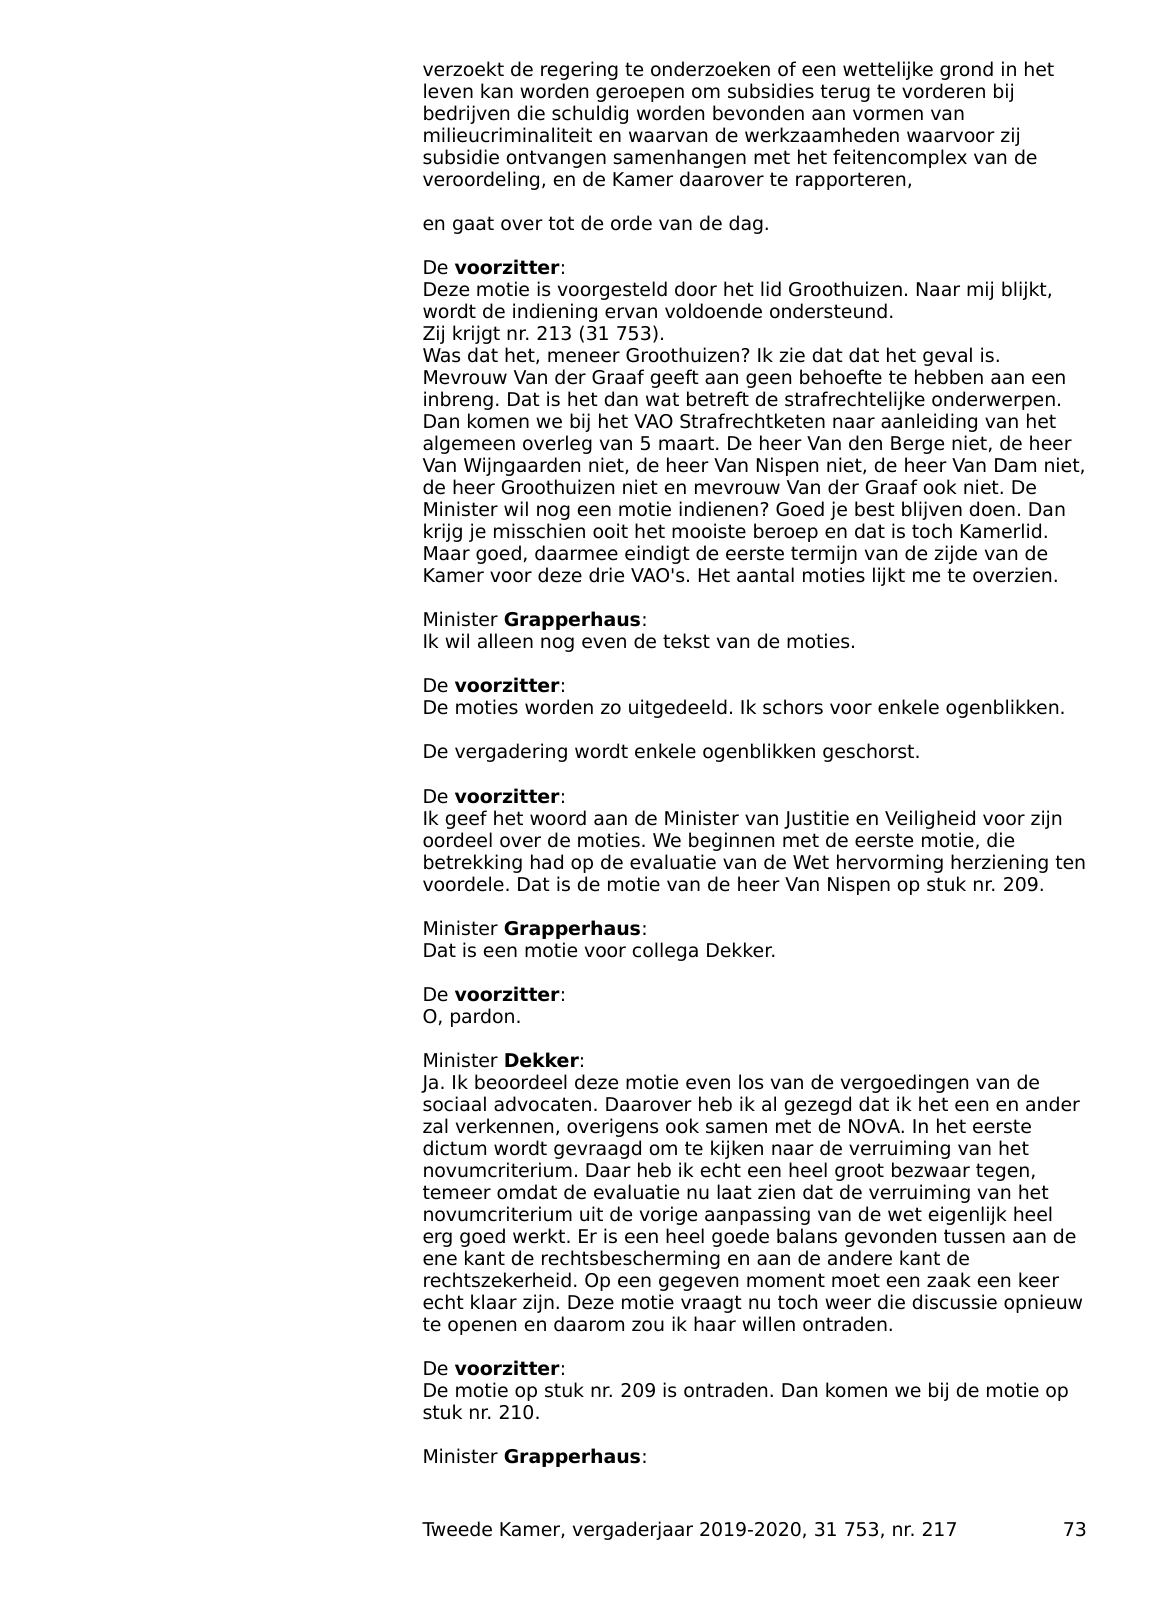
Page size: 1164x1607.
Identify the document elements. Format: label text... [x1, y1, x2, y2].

text De voorzitter: [422, 1358, 1087, 1380]
text Ik geef het woord aan de Minister van Justitie en Veiligheid voor zijn oordeel over de moties. We beginnen met de eerste motie, die betrekking had op de evaluatie van de Wet hervorming herziening ten voordele. Dat is de motie van de heer Van Nispen op stuk nr. 209. [422, 808, 1087, 896]
text Dat is een motie voor collega Dekker. [422, 940, 1087, 962]
text O, pardon. [422, 1006, 1087, 1028]
text Ja. Ik beoordeel deze motie even los van de vergoedingen van de sociaal advocaten. Daarover heb ik al gezegd dat ik het een en ander zal verkennen, overigens ook samen met de NOvA. In het eerste dictum wordt gevraagd om te kijken naar de verruiming van het novumcriterium. Daar heb ik echt een heel groot bezwaar tegen, temeer omdat de evaluatie nu laat zien dat de verruiming van het novumcriterium uit de vorige aanpassing van de wet eigenlijk heel erg goed werkt. Er is een heel goede balans gevonden tussen aan de ene kant de rechtsbescherming en aan de andere kant de rechtszekerheid. Op een gegeven moment moet een zaak een keer echt klaar zijn. Deze motie vraagt nu toch weer die discussie opnieuw te openen en daarom zou ik haar willen ontraden. [422, 1072, 1087, 1336]
text en gaat over tot de orde van de dag. [422, 213, 1087, 235]
text Was dat het, meneer Groothuizen? Ik zie dat dat het geval is. Mevrouw Van der Graaf geeft aan geen behoefte te hebben aan een inbreng. Dat is het dan wat betreft de strafrechtelijke onderwerpen. [422, 345, 1087, 411]
text De voorzitter: [422, 984, 1087, 1006]
text Ik wil alleen nog even de tekst van de moties. [422, 631, 1087, 653]
text Minister Grapperhaus: [422, 1446, 1087, 1468]
text Deze motie is voorgesteld door het lid Groothuizen. Naar mij blijkt, wordt de indiening ervan voldoende ondersteund. [422, 279, 1087, 323]
text Dan komen we bij het VAO Strafrechtketen naar aanleiding van het algemeen overleg van 5 maart. De heer Van den Berge niet, de heer Van Wijngaarden niet, de heer Van Nispen niet, de heer Van Dam niet, de heer Groothuizen niet en mevrouw Van der Graaf ook niet. De Minister wil nog een motie indienen? Goed je best blijven doen. Dan krijg je misschien ooit het mooiste beroep en dat is toch Kamerlid. Maar goed, daarmee eindigt de eerste termijn van de zijde van de Kamer voor deze drie VAO's. Het aantal moties lijkt me te overzien. [422, 411, 1087, 587]
text De moties worden zo uitgedeeld. Ik schors voor enkele ogenblikken. [422, 697, 1087, 719]
text De motie op stuk nr. 209 is ontraden. Dan komen we bij de motie op stuk nr. 210. [422, 1380, 1087, 1424]
text Minister Grapperhaus: [422, 918, 1087, 940]
text De voorzitter: [422, 786, 1087, 808]
text De voorzitter: [422, 675, 1087, 697]
text Minister Dekker: [422, 1050, 1087, 1072]
text verzoekt de regering te onderzoeken of een wettelijke grond in het leven kan worden geroepen om subsidies terug te vorderen bij bedrijven die schuldig worden bevonden aan vormen van milieucriminaliteit en waarvan de werkzaamheden waarvoor zij subsidie ontvangen samenhangen met het feitencomplex van de veroordeling, en de Kamer daarover te rapporteren, [422, 59, 1087, 191]
text Minister Grapperhaus: [422, 609, 1087, 631]
text De voorzitter: [422, 257, 1087, 279]
text Zij krijgt nr. 213 (31 753). [422, 323, 1087, 345]
text De vergadering wordt enkele ogenblikken geschorst. [422, 741, 1087, 763]
